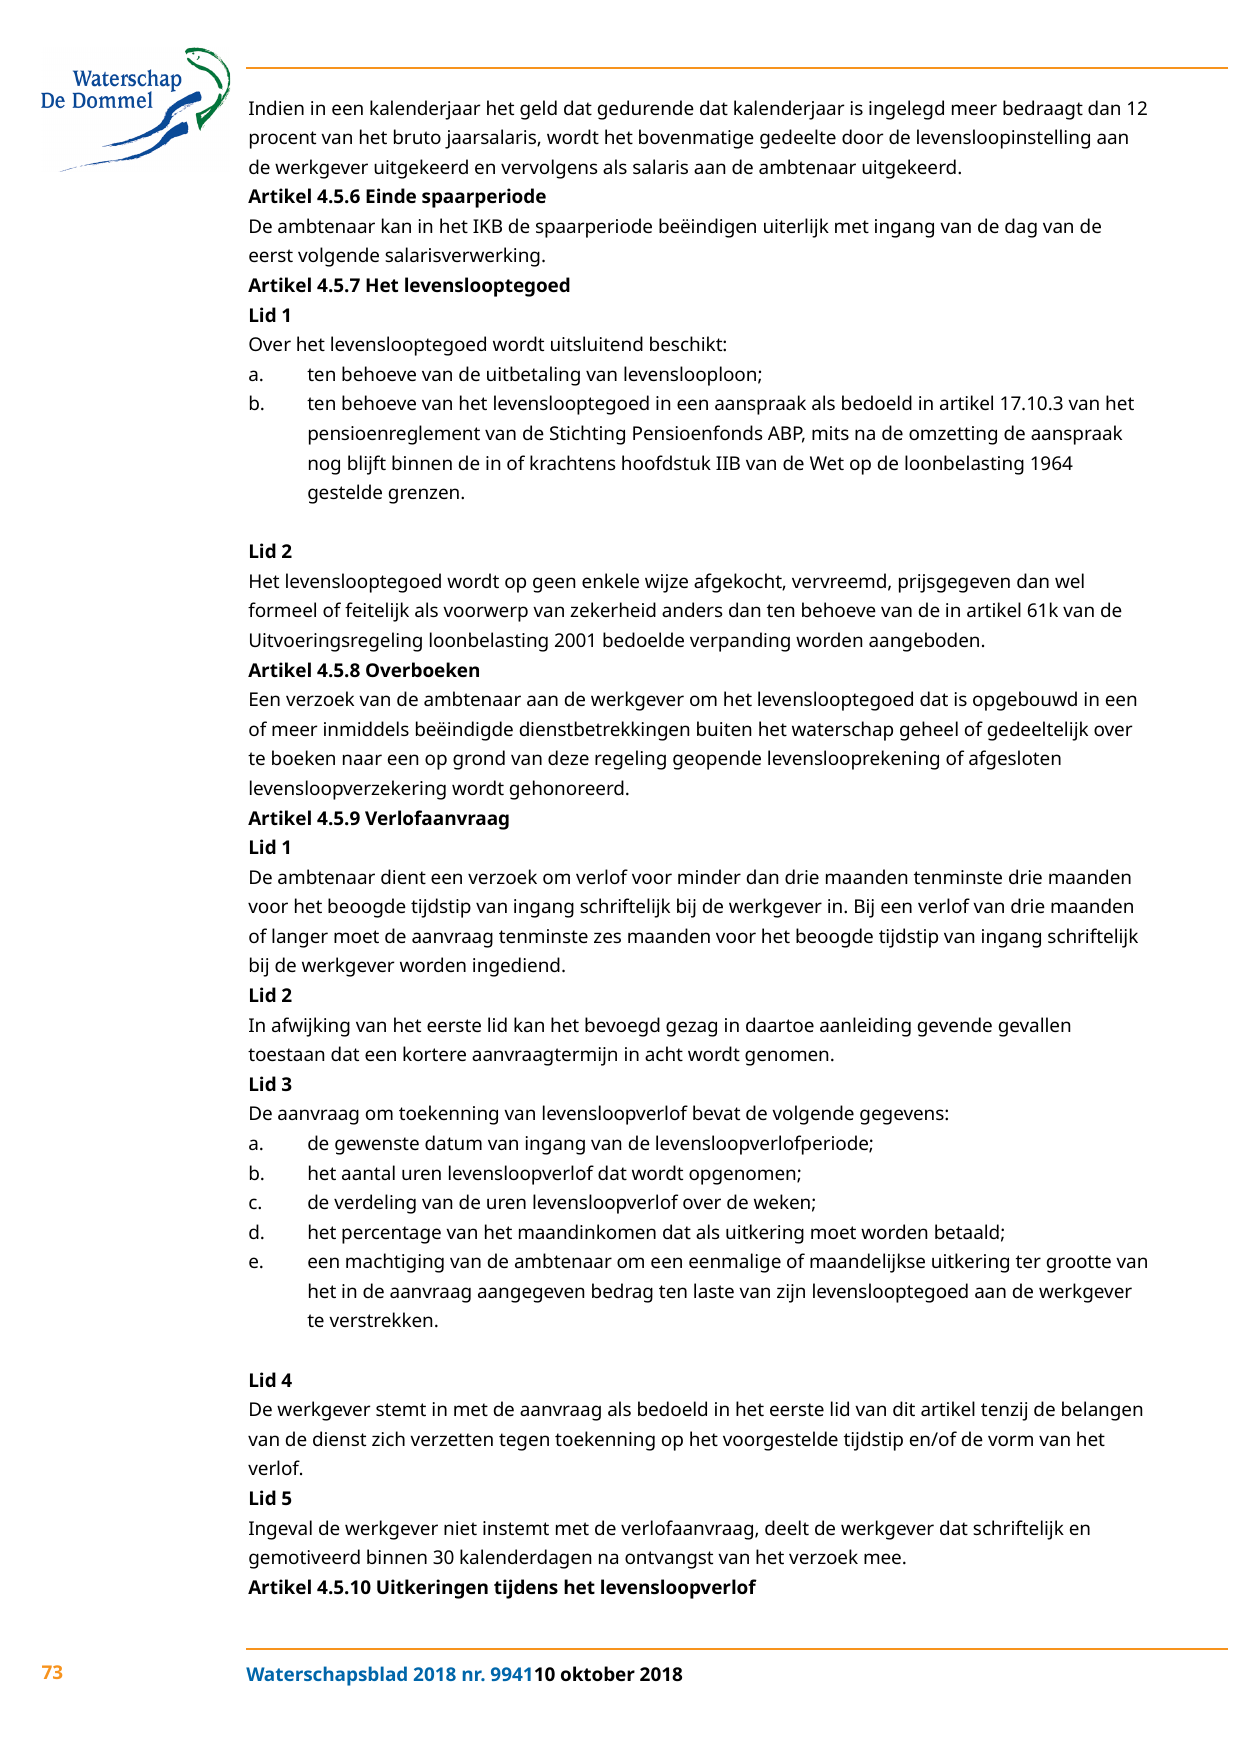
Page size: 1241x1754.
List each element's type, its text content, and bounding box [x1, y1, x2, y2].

text In afwijking van het eerste lid kan het bevoegd gezag in daartoe aanleiding gevende gevallen toestaan dat een kortere aanvraagtermijn in acht wordt genomen. [248, 1012, 1152, 1067]
text Artikel 4.5.6 Einde spaarperiode [248, 183, 1152, 209]
text Artikel 4.5.8 Overboeken [248, 657, 1152, 683]
text Lid 1 [248, 302, 1152, 328]
text Lid 2 [248, 538, 1152, 564]
list ten behoeve van het levenslooptegoed in een aanspraak als bedoeld in artikel 17.10.3 van het pensioenreglement van de Stichting Pensioenfonds ABP, mits na de omzetting de aanspraak nog blijft binnen de in of krachtens hoofdstuk IIB van de Wet op de loonbelasting 1964 gestelde grenzen. [248, 391, 1152, 505]
text Een verzoek van de ambtenaar aan de werkgever om het levenslooptegoed dat is opgebouwd in een of meer inmiddels beëindigde dienstbetrekkingen buiten het waterschap geheel of gedeeltelijk over te boeken naar een op grond van deze regeling geopende levenslooprekening of afgesloten levensloopverzekering wordt gehonoreerd. [248, 686, 1152, 801]
list de verdeling van de uren levensloopverlof over de weken; [248, 1189, 1152, 1215]
text Artikel 4.5.9 Verlofaanvraag [248, 805, 1152, 831]
text Indien in een kalenderjaar het geld dat gedurende dat kalenderjaar is ingelegd meer bedraagt dan 12 procent van het bruto jaarsalaris, wordt het bovenmatige gedeelte door de levensloopinstelling aan de werkgever uitgekeerd en vervolgens als salaris aan de ambtenaar uitgekeerd. [248, 95, 1152, 180]
text Ingeval de werkgever niet instemt met de verlofaanvraag, deelt de werkgever dat schriftelijk en gemotiveerd binnen 30 kalenderdagen na ontvangst van het verzoek mee. [248, 1515, 1152, 1570]
list het percentage van het maandinkomen dat als uitkering moet worden betaald; [248, 1219, 1152, 1245]
text Over het levenslooptegoed wordt uitsluitend beschikt: [248, 331, 1152, 357]
text Lid 2 [248, 982, 1152, 1008]
text De ambtenaar dient een verzoek om verlof voor minder dan drie maanden tenminste drie maanden voor het beoogde tijdstip van ingang schriftelijk bij de werkgever in. Bij een verlof van drie maanden of langer moet de aanvraag tenminste zes maanden voor het beoogde tijdstip van ingang schriftelijk bij de werkgever worden ingediend. [248, 864, 1152, 978]
text De aanvraag om toekenning van levensloopverlof bevat de volgende gegevens: [248, 1101, 1152, 1126]
picture [41, 47, 231, 172]
text De werkgever stemt in met de aanvraag als bedoeld in het eerste lid van dit artikel tenzij de belangen van de dienst zich verzetten tegen toekenning op het voorgestelde tijdstip en/of de vorm van het verlof. [248, 1396, 1152, 1481]
list een machtiging van de ambtenaar om een eenmalige of maandelijkse uitkering ter grootte van het in de aanvraag aangegeven bedrag ten laste van zijn levenslooptegoed aan de werkgever te verstrekken. [248, 1248, 1152, 1333]
text Het levenslooptegoed wordt op geen enkele wijze afgekocht, vervreemd, prijsgegeven dan wel formeel of feitelijk als voorwerp van zekerheid anders dan ten behoeve van de in artikel 61k van de Uitvoeringsregeling loonbelasting 2001 bedoelde verpanding worden aangeboden. [248, 568, 1152, 653]
text Artikel 4.5.10 Uitkeringen tijdens het levensloopverlof [248, 1574, 1152, 1600]
text Lid 4 [248, 1367, 1152, 1393]
text Lid 1 [248, 834, 1152, 860]
list de gewenste datum van ingang van de levensloopverlofperiode; [248, 1130, 1152, 1156]
list het aantal uren levensloopverlof dat wordt opgenomen; [248, 1160, 1152, 1186]
text Artikel 4.5.7 Het levenslooptegoed [248, 272, 1152, 298]
list ten behoeve van de uitbetaling van levenslooploon; [248, 361, 1152, 387]
text Lid 5 [248, 1485, 1152, 1511]
text Lid 3 [248, 1071, 1152, 1097]
text De ambtenaar kan in het IKB de spaarperiode beëindigen uiterlijk met ingang van de dag van de eerst volgende salarisverwerking. [248, 213, 1152, 268]
